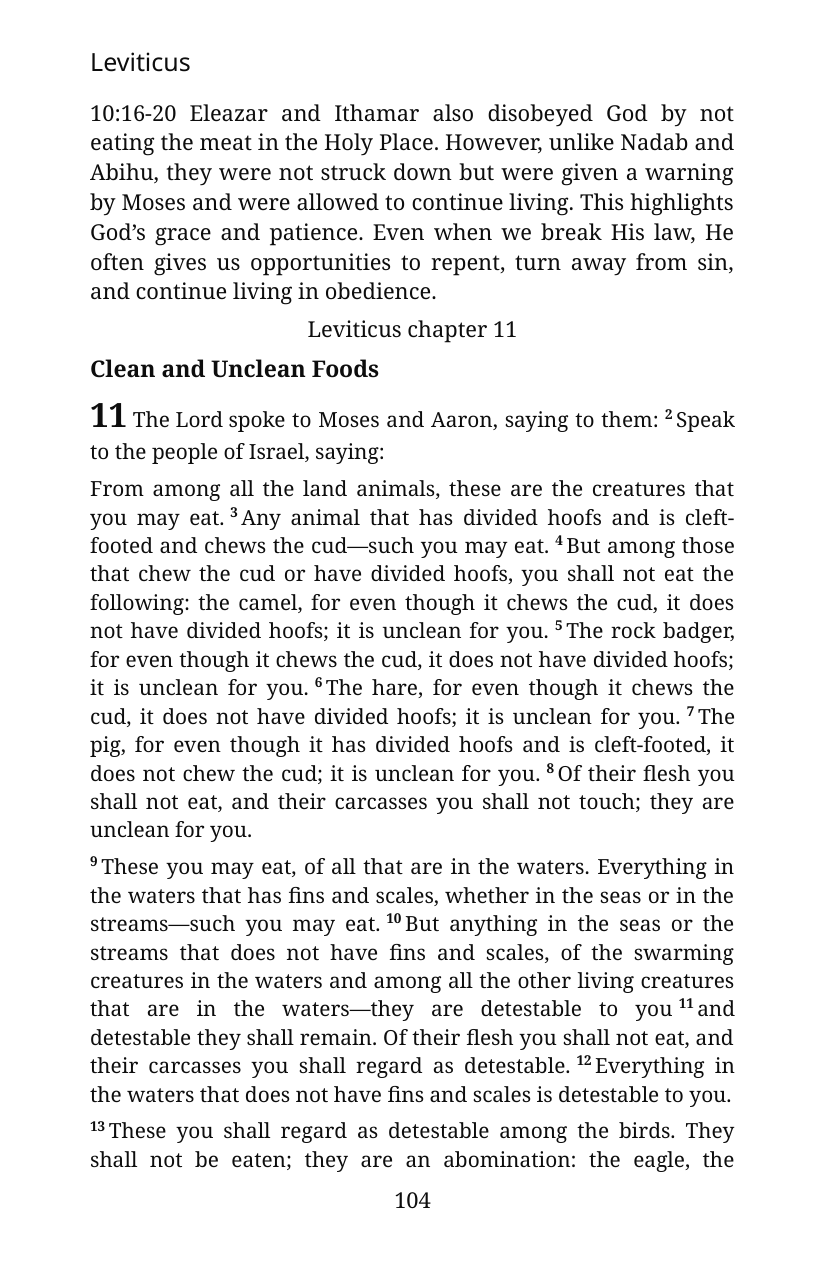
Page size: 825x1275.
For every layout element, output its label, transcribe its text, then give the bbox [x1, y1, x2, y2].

text Clean and Unclean Foods [90, 352, 735, 384]
text 13 These you shall regard as detestable among the birds. They shall not be eaten; they are an abomination: the eagle, the [90, 1117, 735, 1173]
text 9 These you may eat, of all that are in the waters. Everything in the waters that has fins and scales, whether in the seas or in the streams—such you may eat. 10 But anything in the seas or the streams that does not have fins and scales, of the swarming creatures in the waters and among all the other living creatures that are in the waters—they are detestable to you 11 and detestable they shall remain. Of their flesh you shall not eat, and their carcasses you shall regard as detestable. 12 Everything in the waters that does not have fins and scales is detestable to you. [90, 852, 735, 1108]
text 11 The Lord spoke to Moses and Aaron, saying to them: 2 Speak to the people of Israel, saying: [90, 392, 735, 466]
text From among all the land animals, these are the creatures that you may eat. 3 Any animal that has divided hoofs and is cleft-footed and chews the cud—such you may eat. 4 But among those that chew the cud or have divided hoofs, you shall not eat the following: the camel, for even though it chews the cud, it does not have divided hoofs; it is unclean for you. 5 The rock badger, for even though it chews the cud, it does not have divided hoofs; it is unclean for you. 6 The hare, for even though it chews the cud, it does not have divided hoofs; it is unclean for you. 7 The pig, for even though it has divided hoofs and is cleft-footed, it does not chew the cud; it is unclean for you. 8 Of their flesh you shall not eat, and their carcasses you shall not touch; they are unclean for you. [90, 474, 735, 844]
text Leviticus chapter 11 [90, 314, 735, 344]
text 10:16-20 Eleazar and Ithamar also disobeyed God by not eating the meat in the Holy Place. However, unlike Nadab and Abihu, they were not struck down but were given a warning by Moses and were allowed to continue living. This highlights God’s grace and patience. Even when we break His law, He often gives us opportunities to repent, turn away from sin, and continue living in obedience. [90, 97, 735, 306]
